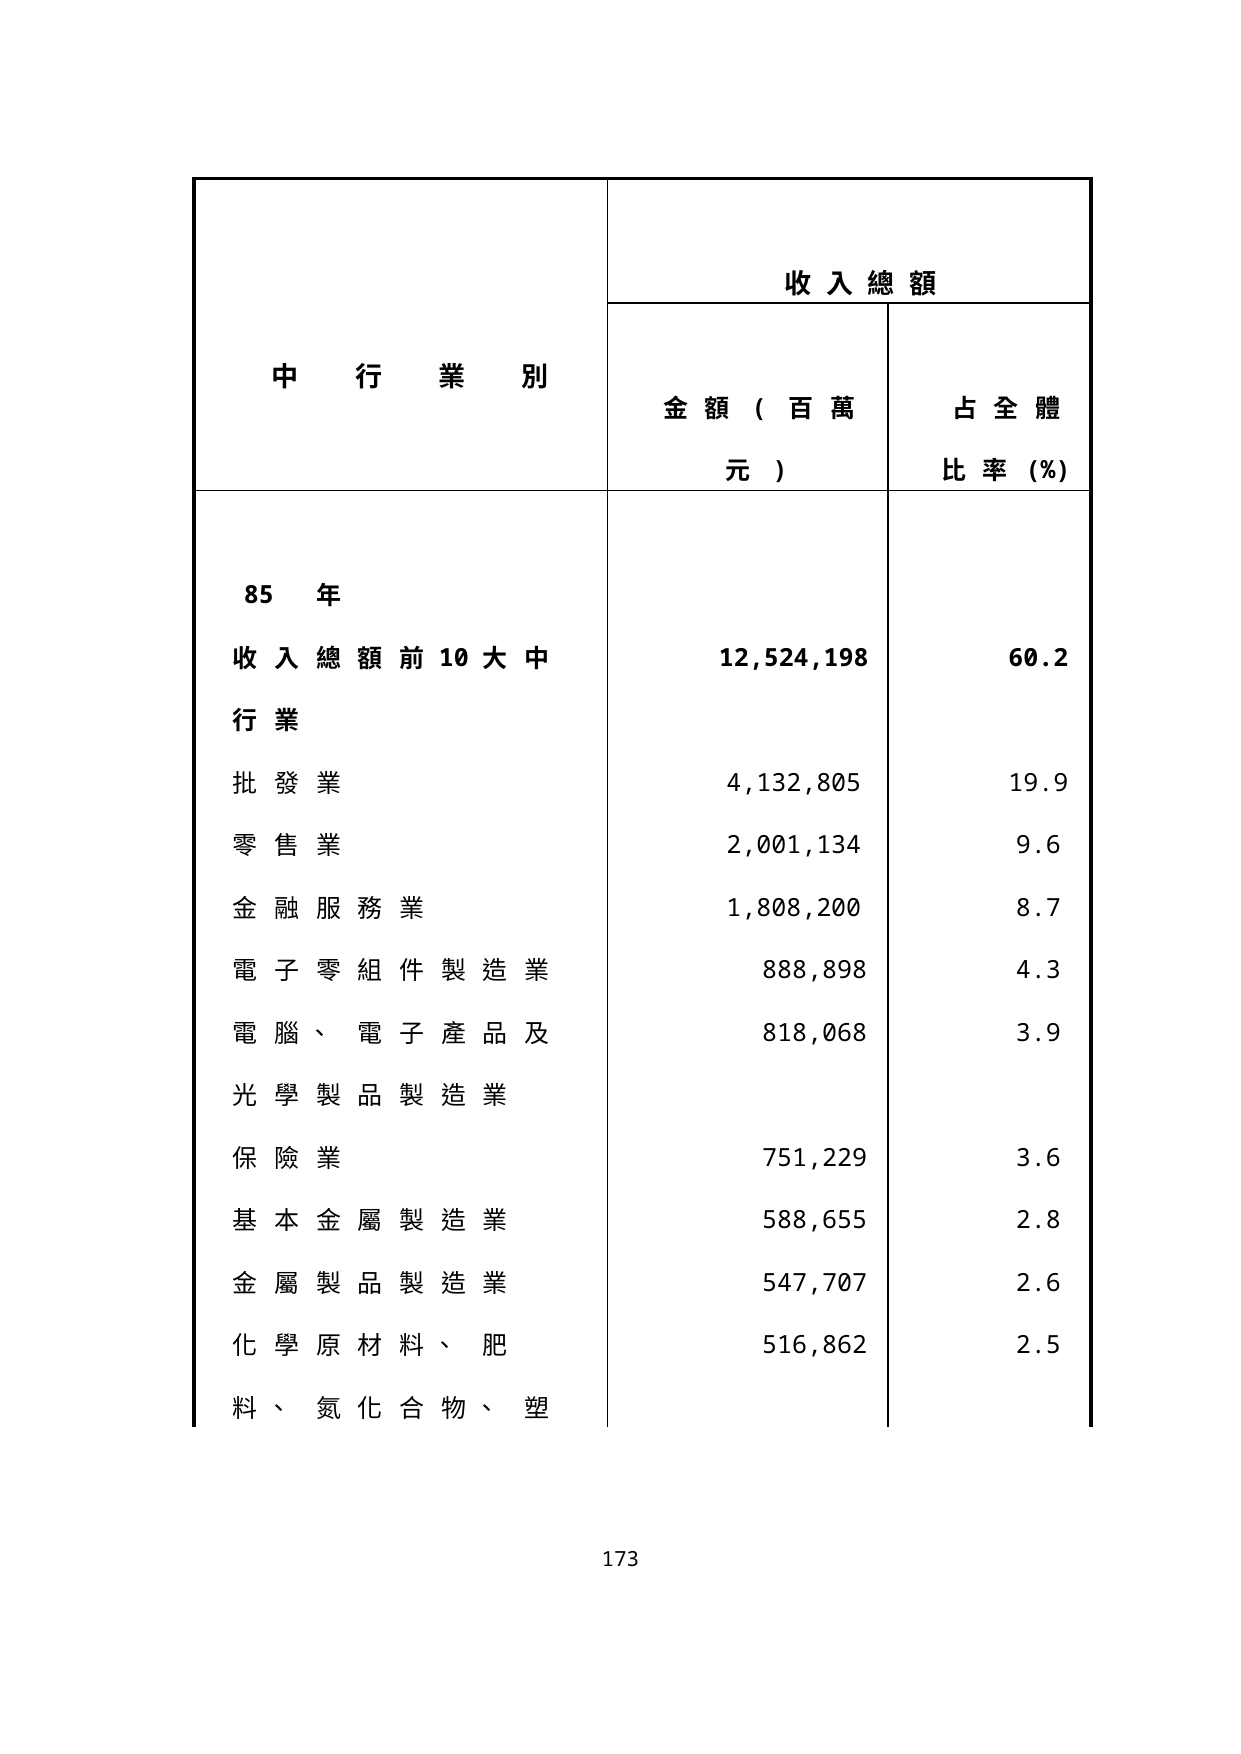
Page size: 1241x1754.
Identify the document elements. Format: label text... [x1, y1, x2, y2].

table_cell 保險業 [196, 1115, 607, 1177]
table_cell 電腦、電子產品及光學製品製造業 [196, 990, 607, 1115]
table_cell 金額(百萬元) [608, 304, 887, 490]
table_cell 3.9 [889, 990, 1089, 1115]
table_cell 金融服務業 [196, 865, 607, 927]
table_cell 751,229 [608, 1115, 887, 1177]
table_cell 電子零組件製造業 [196, 927, 607, 990]
table_cell 化學原材料、肥料、氮化合物、塑 [196, 1302, 607, 1427]
table_header 收入總額 [608, 180, 1089, 302]
table_cell 基本金屬製造業 [196, 1177, 607, 1240]
table_header 中 行 業 別 [196, 180, 607, 490]
table_cell 3.6 [889, 1115, 1089, 1177]
table_cell 516,862 [608, 1302, 887, 1427]
table_cell 8.7 [889, 865, 1089, 927]
table_cell 零售業 [196, 802, 607, 865]
table_cell 2,001,134 [608, 802, 887, 865]
table_cell 888,898 [608, 927, 887, 990]
table_cell 12,524,198 [608, 615, 887, 740]
table_cell 818,068 [608, 990, 887, 1115]
table_cell 547,707 [608, 1240, 887, 1302]
table_cell [889, 491, 1089, 615]
table_cell 占全體比率(%) [889, 304, 1089, 490]
table_cell 2.6 [889, 1240, 1089, 1302]
table_cell 588,655 [608, 1177, 887, 1240]
table_cell 9.6 [889, 802, 1089, 865]
table_cell 19.9 [889, 740, 1089, 802]
table_cell 收入總額前10大中行業 [196, 615, 607, 740]
table_cell 金屬製品製造業 [196, 1240, 607, 1302]
table_cell 批發業 [196, 740, 607, 802]
table_cell 1,808,200 [608, 865, 887, 927]
table_cell [608, 491, 887, 615]
table_cell 4,132,805 [608, 740, 887, 802]
table_cell 60.2 [889, 615, 1089, 740]
table_cell 2.8 [889, 1177, 1089, 1240]
table_cell 4.3 [889, 927, 1089, 990]
table_cell 2.5 [889, 1302, 1089, 1427]
table_cell 85 年 [196, 491, 607, 615]
